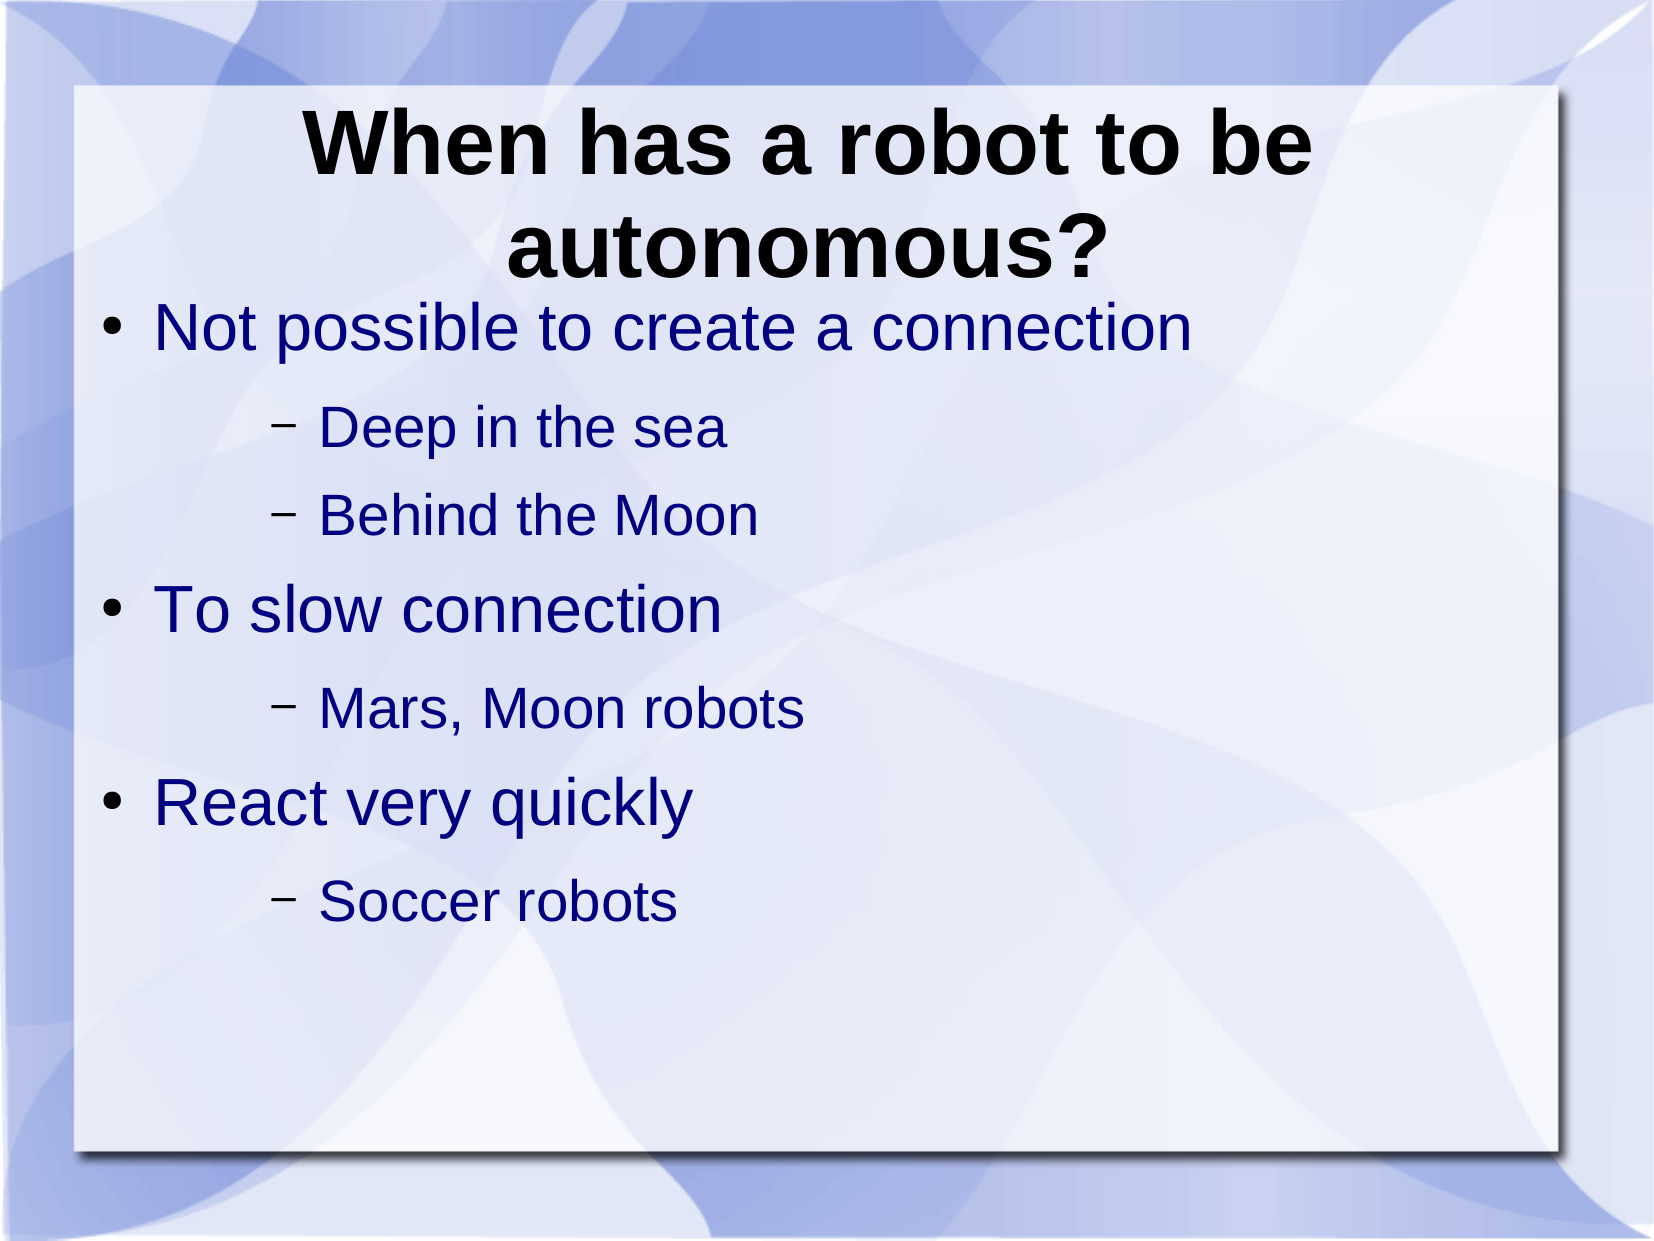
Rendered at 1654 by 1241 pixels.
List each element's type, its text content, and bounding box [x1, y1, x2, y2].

title When has a robot to be autonomous? [82, 90, 1536, 290]
list Not possible to create a connection Deep in the sea Behind the Moon To slow connection Mars, Moon robots React very quickly Soccer robots [82, 290, 1571, 1109]
picture [0, 0, 1654, 1241]
